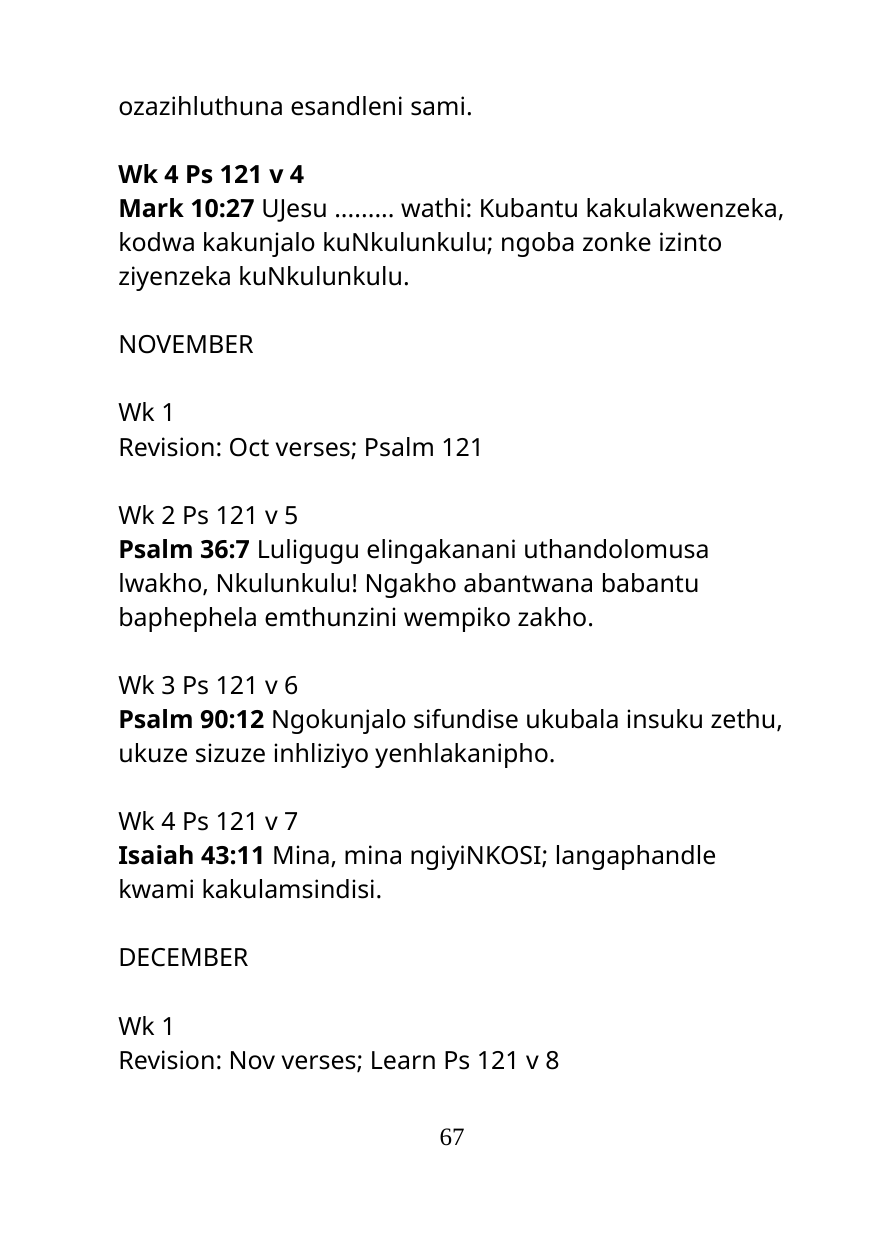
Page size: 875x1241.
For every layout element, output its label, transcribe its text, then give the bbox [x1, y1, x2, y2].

text NOVEMBER [118, 327, 786, 361]
text ozazihluthuna esandleni sami. [118, 88, 786, 123]
text Wk 3 Ps 121 v 6 [118, 668, 786, 702]
text DECEMBER [118, 940, 786, 974]
text Psalm 90:12 Ngokunjalo sifundise ukubala insuku zethu, ukuze sizuze inhliziyo yenhlakanipho. [118, 702, 786, 770]
text Wk 2 Ps 121 v 5 [118, 497, 786, 531]
text Mark 10:27 UJesu ......... wathi: Kubantu kakulakwenzeka, kodwa kakunjalo kuNkulunkulu; ngoba zonke izinto ziyenzeka kuNkulunkulu. [118, 191, 786, 293]
text Isaiah 43:11 Mina, mina ngiyiNKOSI; langaphandle kwami kakulamsindisi. [118, 838, 786, 906]
text Wk 4 Ps 121 v 4 [118, 157, 786, 191]
text Psalm 36:7 Luligugu elingakanani uthandolomusa lwakho, Nkulunkulu! Ngakho abantwana babantu baphephela emthunzini wempiko zakho. [118, 531, 786, 633]
text Revision: Oct verses; Psalm 121 [118, 429, 786, 463]
text Wk 4 Ps 121 v 7 [118, 804, 786, 838]
text Revision: Nov verses; Learn Ps 121 v 8 [118, 1042, 786, 1076]
text Wk 1 [118, 395, 786, 429]
text Wk 1 [118, 1008, 786, 1042]
